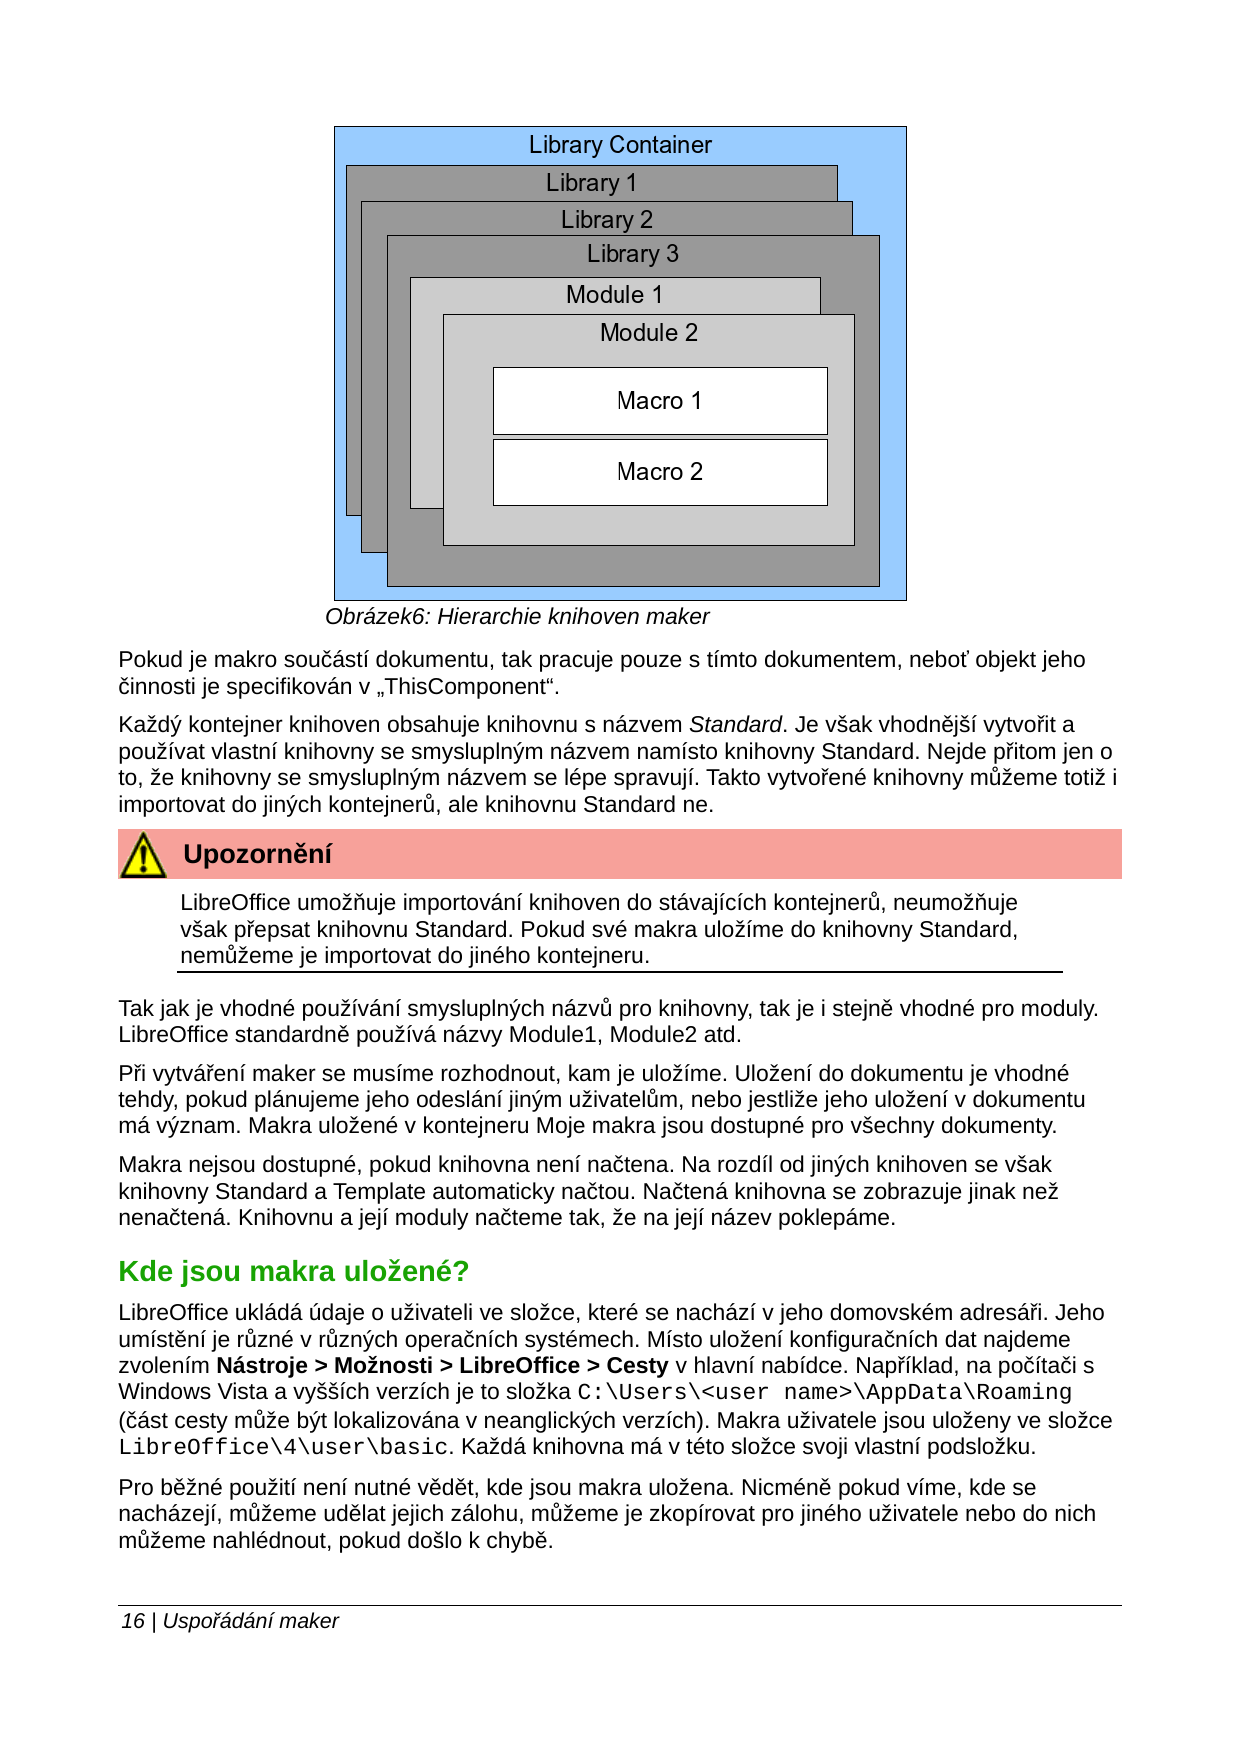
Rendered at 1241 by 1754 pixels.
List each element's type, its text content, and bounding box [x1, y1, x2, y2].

text Pro běžné použití není nutné vědět, kde jsou makra uložena. Nicméně pokud víme, kde se nacházejí, můžeme udělat jejich zálohu, můžeme je zkopírovat pro jiného uživatele nebo do nich můžeme nahlédnout, pokud došlo k chybě. [118, 1474, 1122, 1553]
text Pokud je makro součástí dokumentu, tak pracuje pouze s tímto dokumentem, neboť objekt jeho činnosti je specifikován v „ThisComponent“. [118, 646, 1122, 699]
subtitle Upozornění [118, 829, 1122, 879]
text Každý kontejner knihoven obsahuje knihovnu s názvem Standard. Je však vhodnější vytvořit a používat vlastní knihovny se smysluplným názvem namísto knihovny Standard. Nejde přitom jen o to, že knihovny se smysluplným názvem se lépe spravují. Takto vytvořené knihovny můžeme totiž i importovat do jiných kontejnerů, ale knihovnu Standard ne. [118, 711, 1122, 817]
text Makra nejsou dostupné, pokud knihovna není načtena. Na rozdíl od jiných knihoven se však knihovny Standard a Template automaticky načtou. Načtená knihovna se zobrazuje jinak než nenačtená. Knihovnu a její moduly načteme tak, že na její název poklepáme. [118, 1151, 1122, 1230]
text LibreOffice umožňuje importování knihoven do stávajících kontejnerů, neumožňuje však přepsat knihovnu Standard. Pokud své makra uložíme do knihovny Standard, nemůžeme je importovat do jiného kontejneru. [177, 886, 1063, 971]
text Tak jak je vhodné používání smysluplných názvů pro knihovny, tak je i stejně vhodné pro moduly. LibreOffice standardně používá názvy Module1, Module2 atd. [118, 994, 1122, 1047]
text Obrázek6: Hierarchie knihoven maker [325, 603, 915, 629]
text Při vytváření maker se musíme rozhodnout, kam je uložíme. Uložení do dokumentu je vhodné tehdy, pokud plánujeme jeho odeslání jiným uživatelům, nebo jestliže jeho uložení v dokumentu má význam. Makra uložené v kontejneru Moje makra jsou dostupné pro všechny dokumenty. [118, 1060, 1122, 1139]
text LibreOffice ukládá údaje o uživateli ve složce, které se nachází v jeho domovském adresáři. Jeho umístění je různé v různých operačních systémech. Místo uložení konfiguračních dat najdeme zvolením Nástroje > Možnosti > LibreOffice > Cesty v hlavní nabídce. Například, na počítači s Windows Vista a vyšších verzích je to složka C:\Users\<user name>\AppData\Roaming (část cesty může být lokalizována v neanglických verzích). Makra uživatele jsou uloženy ve složce LibreOffice\4\user\basic. Každá knihovna má v této složce svoji vlastní podsložku. [118, 1299, 1122, 1461]
picture [119, 830, 167, 878]
subtitle Kde jsou makra uložené? [118, 1254, 1122, 1287]
picture [325, 118, 916, 603]
